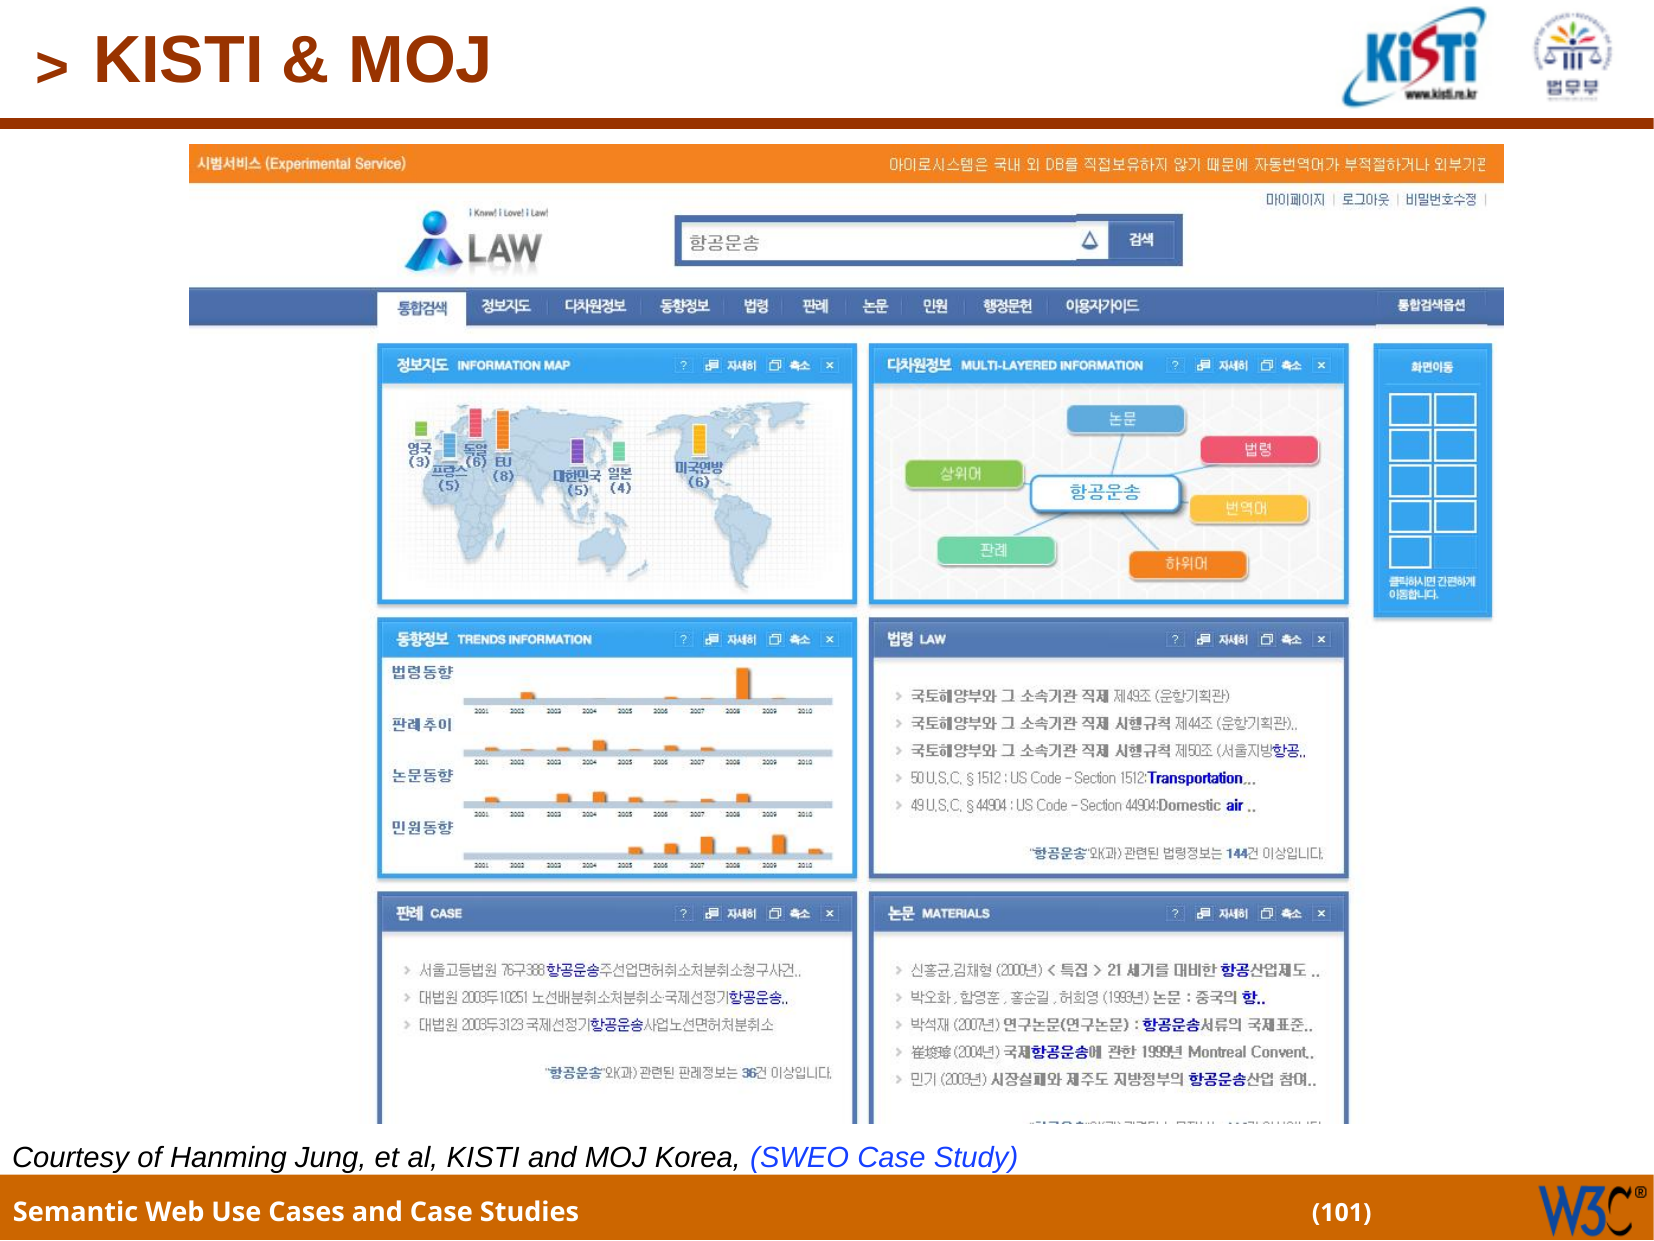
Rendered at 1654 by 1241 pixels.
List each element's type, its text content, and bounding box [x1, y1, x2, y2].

picture [189, 144, 1504, 1124]
text_box Courtesy of Hanming Jung, et al, KISTI and MOJ Korea, (SWEO Case Study) [11, 1139, 930, 1173]
picture [1326, 0, 1654, 117]
picture [1535, 1183, 1651, 1240]
title KISTI & MOJ [93, 0, 1493, 118]
